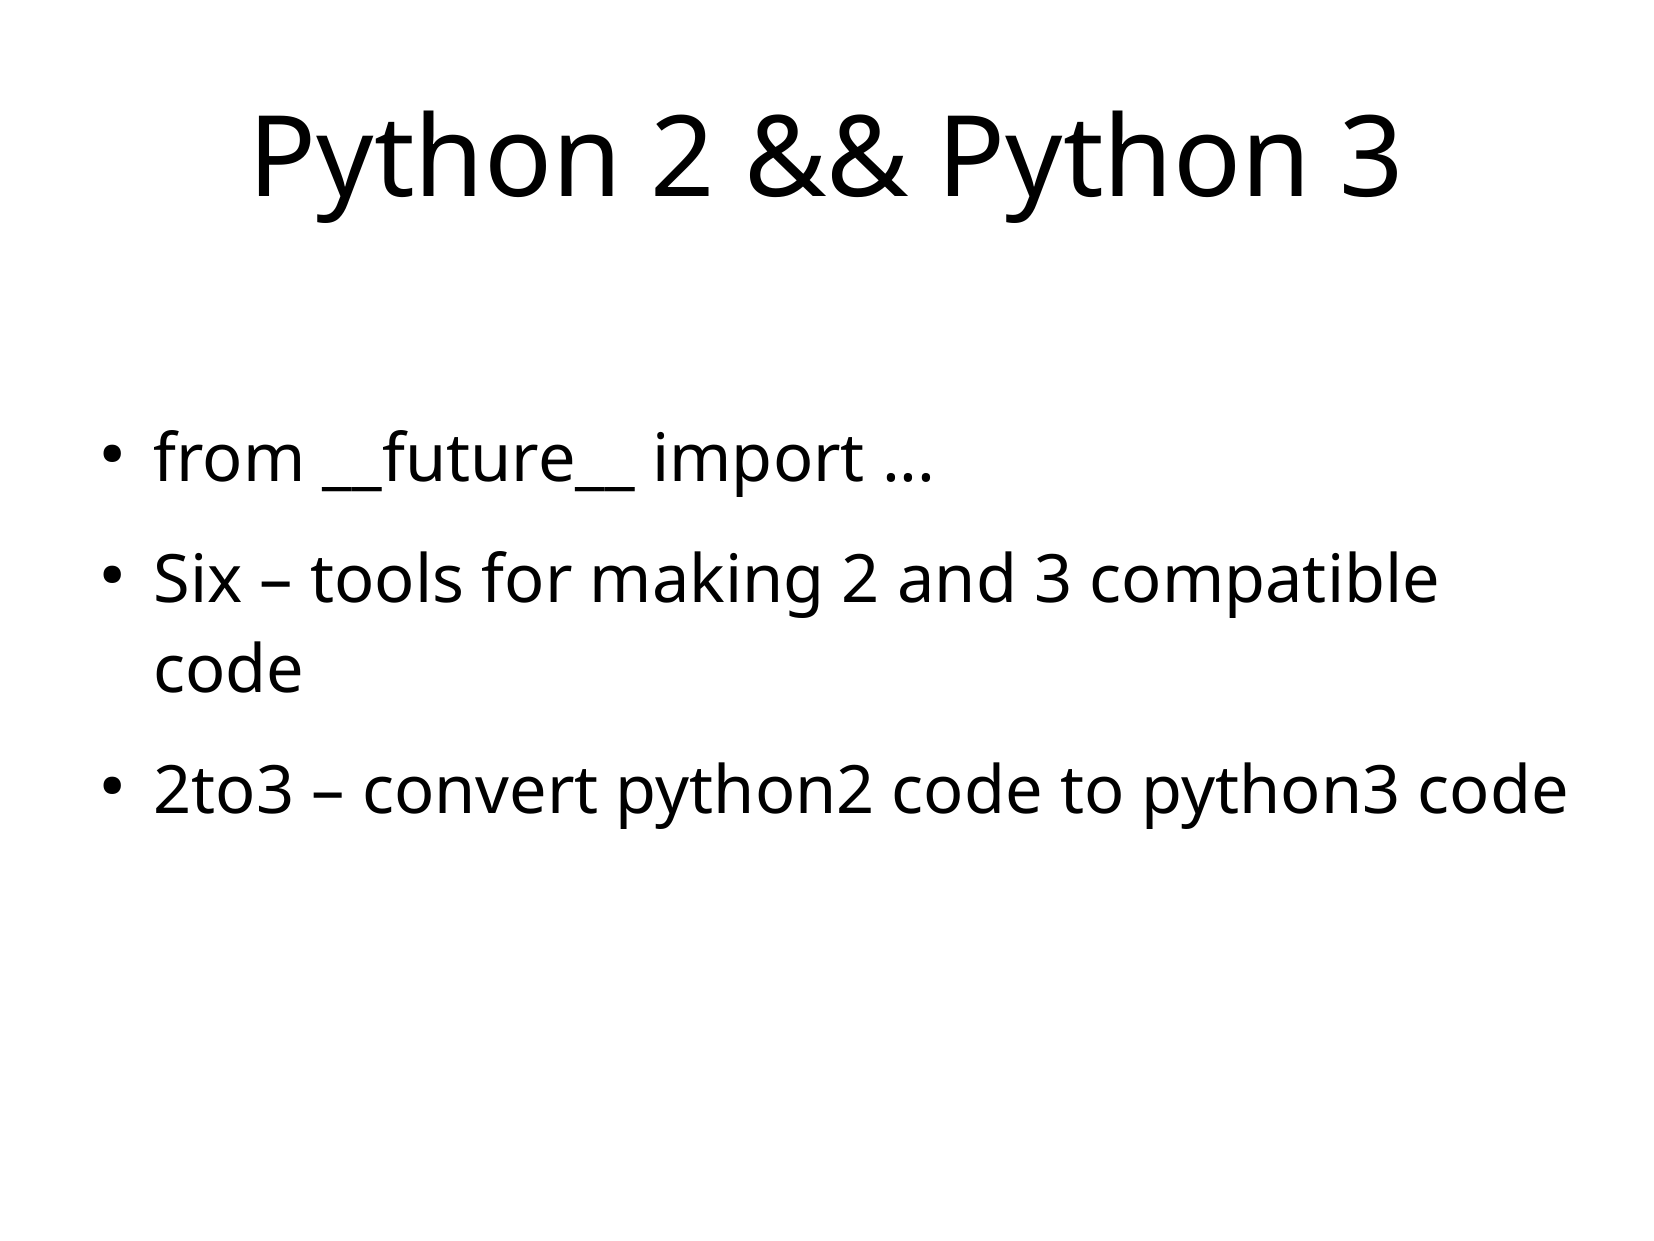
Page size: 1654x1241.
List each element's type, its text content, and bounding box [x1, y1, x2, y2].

list from __future__ import ... Six – tools for making 2 and 3 compatible code 2to3 – convert python2 code to python3 code [82, 290, 1571, 1010]
title Python 2 && Python 3 [82, 49, 1571, 257]
